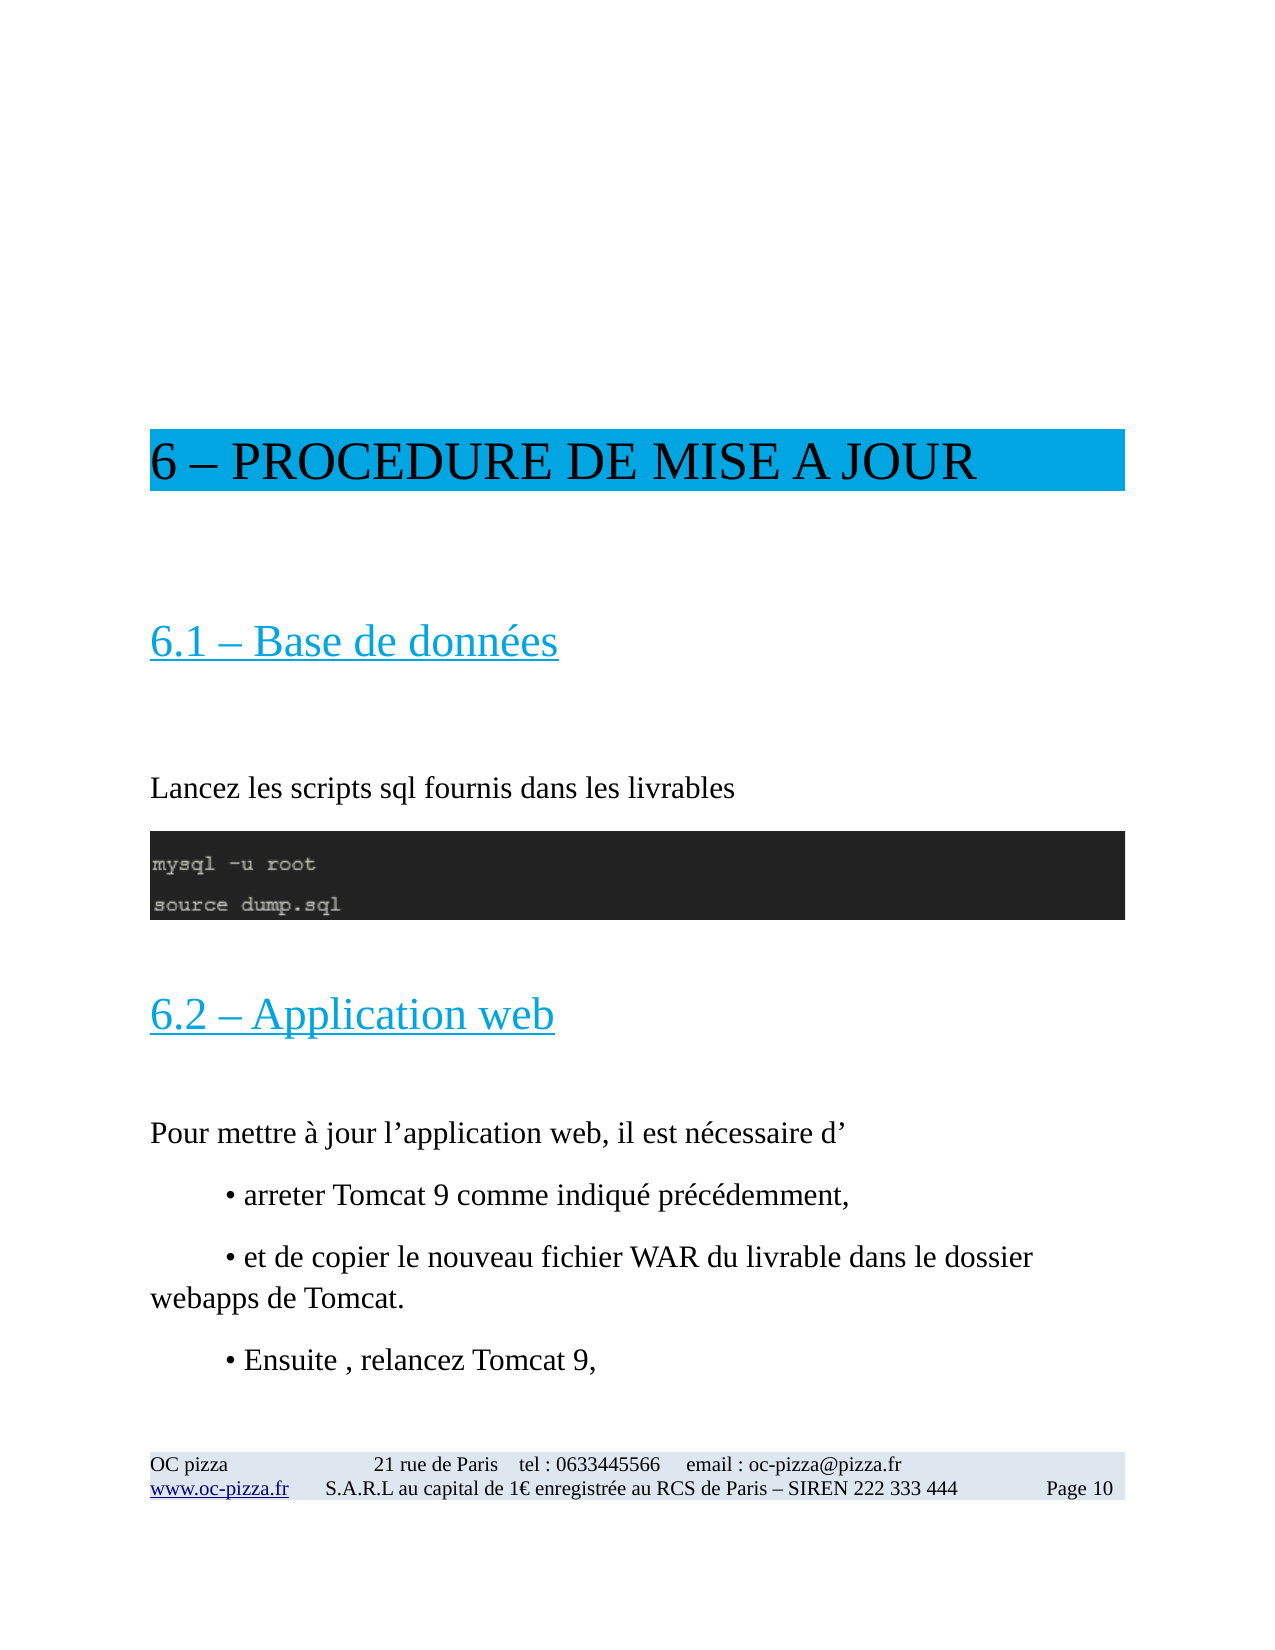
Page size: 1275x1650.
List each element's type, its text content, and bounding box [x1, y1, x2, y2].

text • et de copier le nouveau fichier WAR du livrable dans le dossier webapps de Tomcat. [150, 1238, 1125, 1315]
picture [150, 831, 1125, 920]
text • Ensuite , relancez Tomcat 9, [150, 1342, 1125, 1377]
text 6.1 – Base de données [150, 613, 1125, 666]
text Lancez les scripts sql fournis dans les livrables [150, 769, 1125, 805]
text 6 – PROCEDURE DE MISE A JOUR [150, 429, 1125, 491]
text Pour mettre à jour l’application web, il est nécessaire d’ [150, 1114, 1125, 1150]
text • arreter Tomcat 9 comme indiqué précédemment, [150, 1176, 1125, 1212]
text 6.2 – Application web [150, 987, 1125, 1040]
